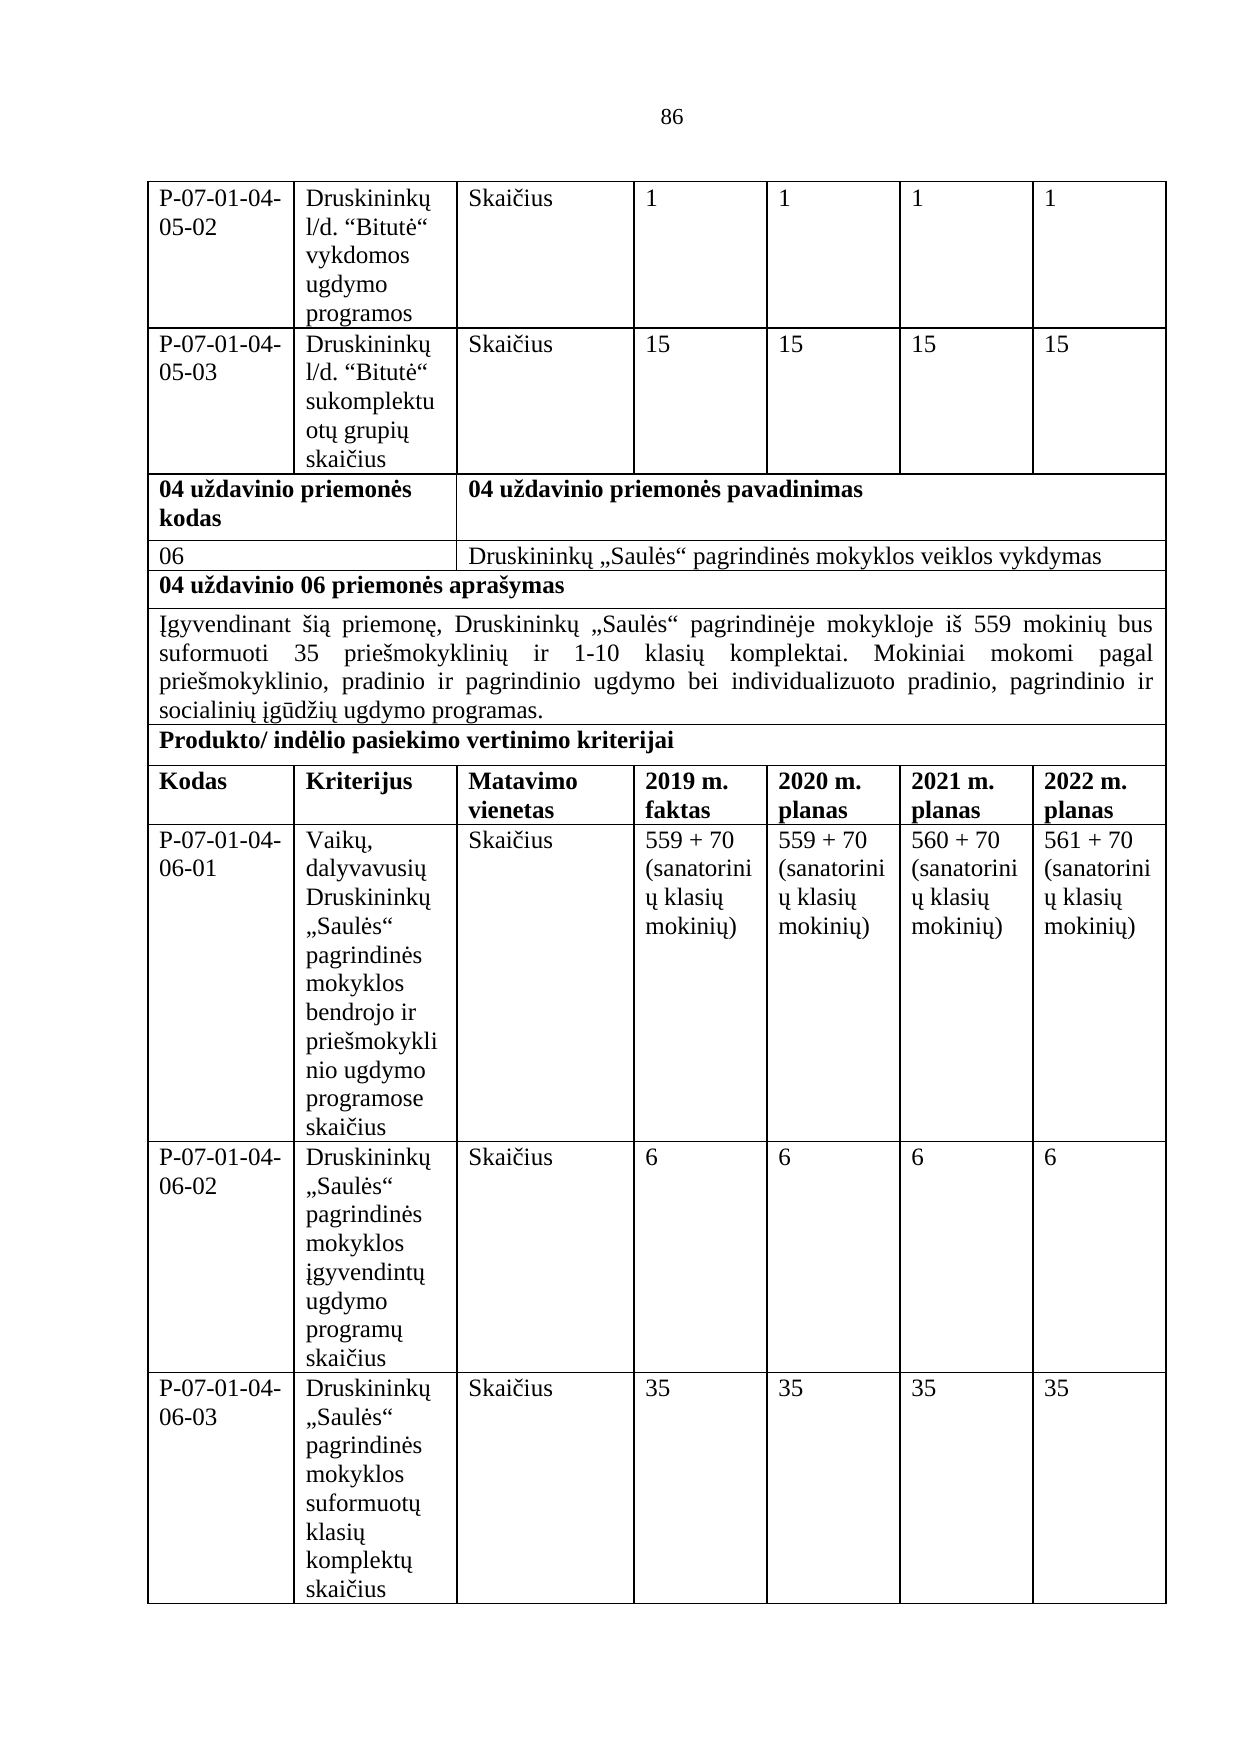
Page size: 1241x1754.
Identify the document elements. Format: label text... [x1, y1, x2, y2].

table_cell 15 [635, 329, 766, 472]
table_cell 6 [768, 1142, 899, 1372]
table_cell 2022 m. planas [1034, 766, 1165, 824]
table_cell 15 [901, 329, 1032, 472]
table_cell Druskininkų l/d. “Bitutė“ vykdomos ugdymo programos [295, 182, 456, 327]
table_cell 04 uždavinio priemonės kodas [149, 475, 456, 540]
table_cell Kriterijus [295, 766, 456, 824]
table_cell 1 [1034, 182, 1165, 327]
table_cell 06 [149, 541, 456, 569]
table_cell 6 [635, 1142, 766, 1372]
table_cell 35 [1034, 1373, 1165, 1603]
table_cell 1 [901, 182, 1032, 327]
table_cell 15 [1034, 329, 1165, 472]
table_cell P-07-01-04-05-03 [149, 329, 293, 472]
table_cell 1 [768, 182, 899, 327]
table_cell 15 [768, 329, 899, 472]
table_cell Skaičius [458, 1142, 633, 1372]
table_cell 2021 m. planas [901, 766, 1032, 824]
table_cell 2020 m. planas [768, 766, 899, 824]
table_cell 559 + 70 (sanatorinių klasių mokinių) [768, 825, 899, 1141]
table_cell Druskininkų „Saulės“ pagrindinės mokyklos suformuotų klasių komplektų skaičius [295, 1373, 456, 1603]
table_cell P-07-01-04-06-01 [149, 825, 293, 1141]
table_cell Skaičius [458, 825, 633, 1141]
table_cell Skaičius [458, 1373, 633, 1603]
table_cell Skaičius [458, 329, 633, 472]
table_cell 04 uždavinio 06 priemonės aprašymas [149, 571, 1165, 608]
table_cell Druskininkų „Saulės“ pagrindinės mokyklos įgyvendintų ugdymo programų skaičius [295, 1142, 456, 1372]
table_cell 04 uždavinio priemonės pavadinimas [457, 475, 1165, 540]
table_cell Matavimo vienetas [458, 766, 633, 824]
table_cell P-07-01-04-06-03 [149, 1373, 293, 1603]
table_cell 35 [768, 1373, 899, 1603]
table_cell 6 [901, 1142, 1032, 1372]
table_cell Kodas [149, 766, 293, 824]
table_cell Druskininkų „Saulės“ pagrindinės mokyklos veiklos vykdymas [457, 541, 1165, 569]
table_cell Skaičius [458, 182, 633, 327]
table_cell Druskininkų l/d. “Bitutė“ sukomplektuotų grupių skaičius [295, 329, 456, 472]
table_cell 35 [901, 1373, 1032, 1603]
table_cell P-07-01-04-05-02 [149, 182, 293, 327]
table_cell P-07-01-04-06-02 [149, 1142, 293, 1372]
table_cell 1 [635, 182, 766, 327]
table_cell 560 + 70 (sanatorinių klasių mokinių) [901, 825, 1032, 1141]
table_cell 2019 m. faktas [635, 766, 766, 824]
table_cell 561 + 70 (sanatorinių klasių mokinių) [1034, 825, 1165, 1141]
table_cell Įgyvendinant šią priemonę, Druskininkų „Saulės“ pagrindinėje mokykloje iš 559 mokinių bus suformuoti 35 priešmokyklinių ir 1-10 klasių komplektai. Mokiniai mokomi pagal priešmokyklinio, pradinio ir pagrindinio ugdymo bei individualizuoto pradinio, pagrindinio ir socialinių įgūdžių ugdymo programas. [149, 609, 1165, 724]
table_cell 35 [635, 1373, 766, 1603]
table_cell Vaikų, dalyvavusių Druskininkų „Saulės“ pagrindinės mokyklos bendrojo ir priešmokyklinio ugdymo programose skaičius [295, 825, 456, 1141]
table_cell 559 + 70 (sanatorinių klasių mokinių) [635, 825, 766, 1141]
table_cell 6 [1034, 1142, 1165, 1372]
table_cell Produkto/ indėlio pasiekimo vertinimo kriterijai [149, 725, 1165, 765]
